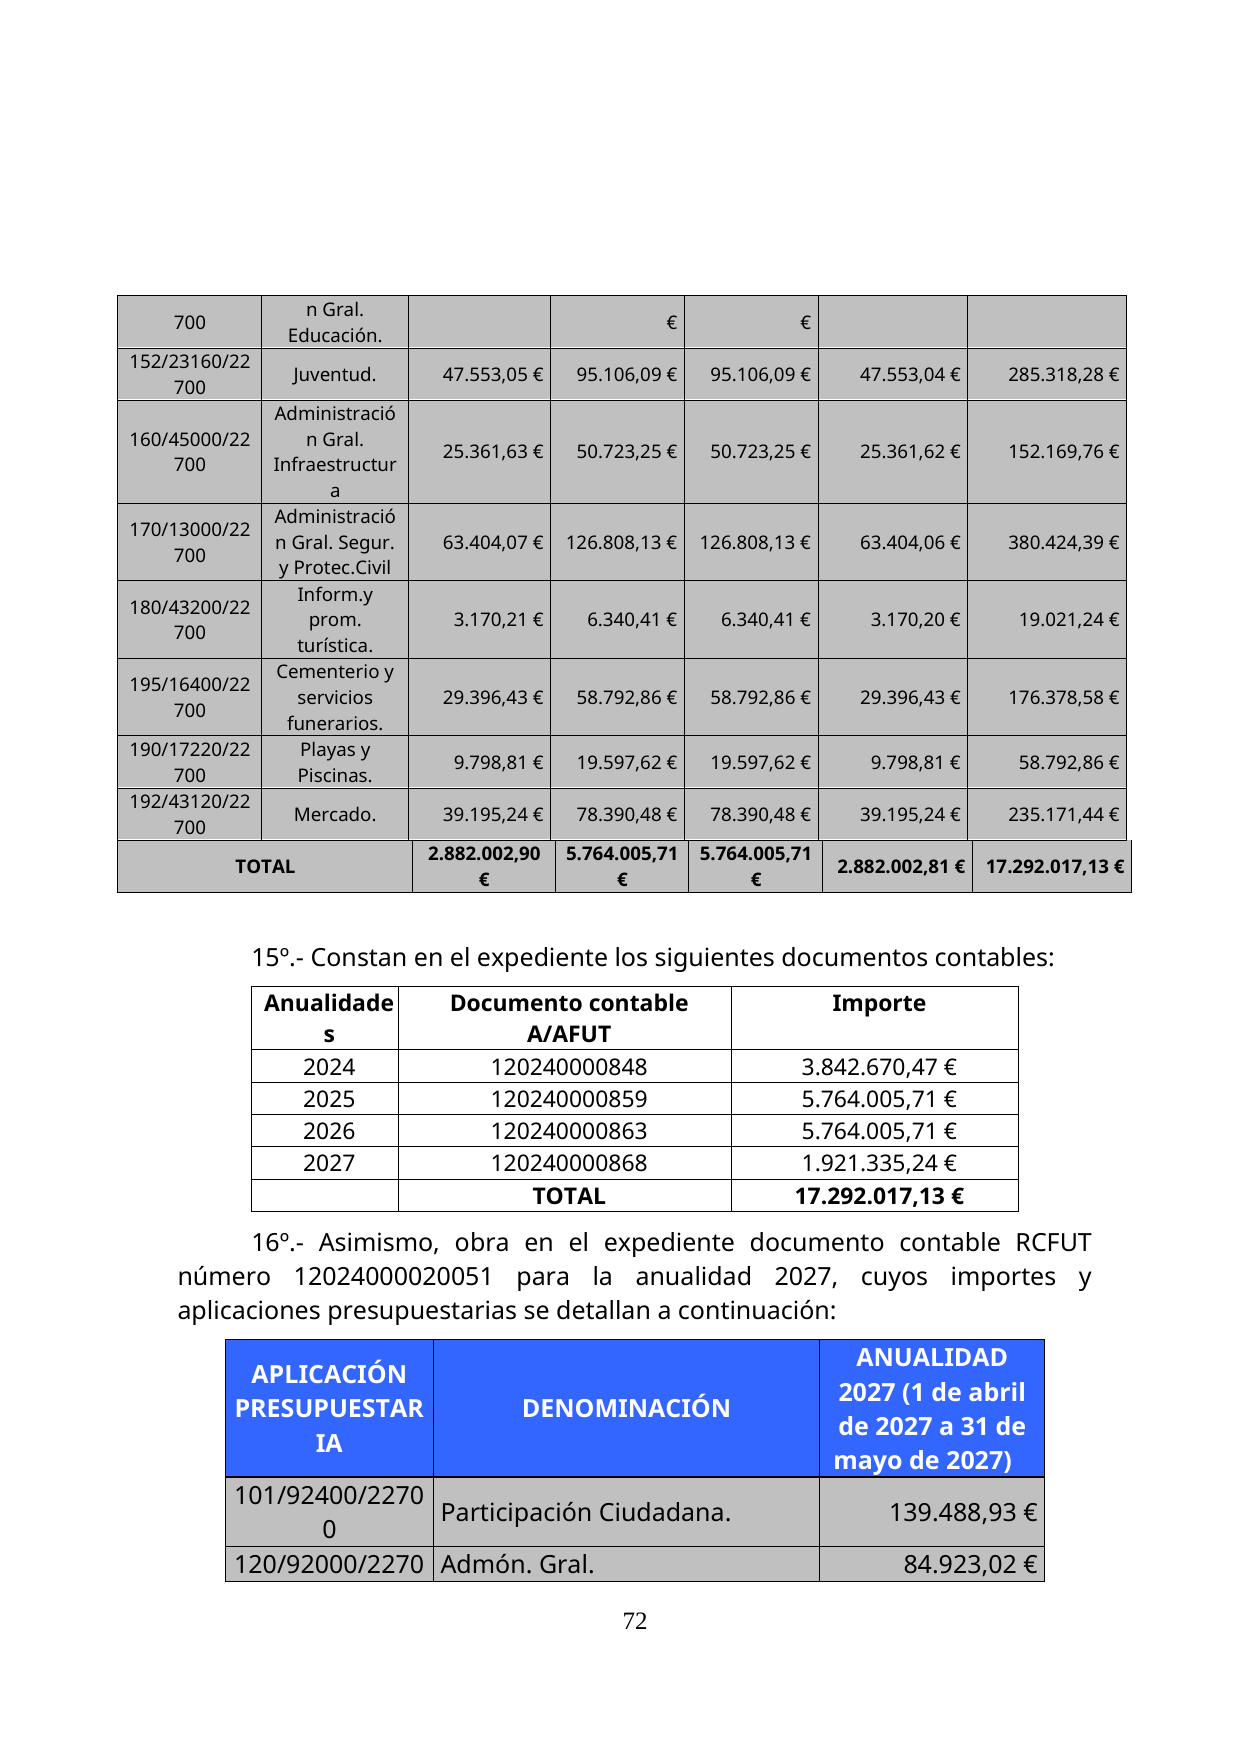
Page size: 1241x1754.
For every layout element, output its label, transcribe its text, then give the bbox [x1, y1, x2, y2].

table_cell 5.764.005,71 € [732, 1083, 1018, 1114]
table_cell 3.842.670,47 € [732, 1050, 1018, 1082]
table_cell 285.318,28 € [968, 349, 1126, 399]
table_cell 6.340,41 € [551, 581, 684, 658]
table_cell 58.792,86 € [551, 659, 684, 735]
table_cell Cementerio y servicios funerarios. [262, 659, 408, 735]
table_cell n Gral. Educación. [262, 296, 408, 347]
table_cell 700 [118, 296, 261, 347]
table_cell TOTAL [399, 1180, 731, 1211]
table_cell 195/16400/22700 [118, 659, 261, 735]
table_cell Playas y Piscinas. [262, 736, 408, 787]
table_header Importe [732, 987, 1018, 1049]
table_cell 47.553,04 € [819, 349, 967, 399]
table_cell € [685, 296, 818, 347]
table_cell 190/17220/22700 [118, 736, 261, 787]
table_cell Mercado. [262, 789, 408, 839]
table_cell Administración Gral. Segur. y Protec.Civil [262, 504, 408, 580]
table_cell 126.808,13 € [685, 504, 818, 580]
table_cell 160/45000/22700 [118, 401, 261, 503]
table_cell 17.292.017,13 € [973, 840, 1131, 892]
table_cell 176.378,58 € [968, 659, 1126, 735]
table_cell 126.808,13 € [551, 504, 684, 580]
table_header ANUALIDAD 2027 (1 de abril de 2027 a 31 de mayo de 2027) [820, 1340, 1044, 1476]
table_cell [819, 296, 967, 347]
table_header DENOMINACIÓN [434, 1340, 819, 1476]
table_cell Inform.y prom. turística. [262, 581, 408, 658]
table_cell 120240000859 [399, 1083, 731, 1114]
table_cell 58.792,86 € [968, 736, 1126, 787]
table_cell 50.723,25 € [685, 401, 818, 503]
table_cell Administración Gral. Infraestructura [262, 401, 408, 503]
table_cell [1127, 503, 1132, 580]
table_cell 17.292.017,13 € [732, 1180, 1018, 1211]
table_cell 3.170,21 € [409, 581, 550, 658]
table_cell 39.195,24 € [819, 789, 967, 839]
table_cell 3.170,20 € [819, 581, 967, 658]
table_cell 19.597,62 € [685, 736, 818, 787]
table_cell 2.882.002,90 € [413, 841, 555, 892]
table_cell 25.361,63 € [409, 401, 550, 503]
table_cell 63.404,07 € [409, 504, 550, 580]
table_cell 120/92000/2270 [226, 1547, 433, 1581]
table_cell [968, 296, 1126, 347]
table_cell € [551, 296, 684, 347]
table_cell 84.923,02 € [820, 1547, 1044, 1581]
table_cell [1127, 295, 1132, 347]
table_cell 2.882.002,81 € [823, 841, 972, 892]
table_cell 95.106,09 € [551, 349, 684, 399]
table_header Documento contable A/AFUT [399, 987, 731, 1049]
table_cell Participación Ciudadana. [434, 1478, 819, 1546]
table_cell 6.340,41 € [685, 581, 818, 658]
table_cell 120240000863 [399, 1115, 731, 1146]
table_cell 25.361,62 € [819, 401, 967, 503]
table_cell 139.488,93 € [820, 1478, 1044, 1546]
table_cell [1127, 735, 1132, 787]
table_cell [409, 296, 550, 347]
table_cell 29.396,43 € [819, 659, 967, 735]
table_cell 19.021,24 € [968, 581, 1126, 658]
table_cell 5.764.005,71 € [732, 1115, 1018, 1146]
table_cell 192/43120/22700 [118, 789, 261, 839]
table_cell 152.169,76 € [968, 401, 1126, 503]
text 15º.- Constan en el expediente los siguientes documentos contables: [177, 939, 1122, 973]
table_cell 19.597,62 € [551, 736, 684, 787]
table_cell [1127, 400, 1132, 503]
table_cell 120240000868 [399, 1147, 731, 1178]
table_header Anualidades [252, 987, 398, 1049]
table_cell 50.723,25 € [551, 401, 684, 503]
table_cell 152/23160/22700 [118, 349, 261, 399]
table_cell 120240000848 [399, 1050, 731, 1082]
table_cell 1.921.335,24 € [732, 1147, 1018, 1178]
table_cell 170/13000/22700 [118, 504, 261, 580]
table_cell 5.764.005,71 € [689, 841, 822, 892]
table_cell [252, 1180, 398, 1211]
table_cell 180/43200/22700 [118, 581, 261, 658]
table_cell 47.553,05 € [409, 349, 550, 399]
table_cell Admón. Gral. [434, 1547, 819, 1581]
table_cell 39.195,24 € [409, 789, 550, 839]
table_cell 9.798,81 € [409, 736, 550, 787]
table_cell [1127, 348, 1132, 399]
table_header APLICACIÓN PRESUPUESTARIA [226, 1340, 433, 1476]
table_cell [1127, 658, 1132, 735]
table_cell 2027 [252, 1147, 398, 1178]
table_cell [1127, 580, 1132, 658]
table_cell 235.171,44 € [968, 789, 1126, 839]
table_cell 58.792,86 € [685, 659, 818, 735]
table_cell 78.390,48 € [685, 789, 818, 839]
table_cell 63.404,06 € [819, 504, 967, 580]
table_cell 5.764.005,71 € [556, 841, 688, 892]
table_cell 380.424,39 € [968, 504, 1126, 580]
table_cell 2024 [252, 1050, 398, 1082]
table_cell 2025 [252, 1083, 398, 1114]
table_cell TOTAL [118, 841, 412, 892]
table_cell 78.390,48 € [551, 789, 684, 839]
table_cell 95.106,09 € [685, 349, 818, 399]
table_cell 29.396,43 € [409, 659, 550, 735]
text 16º.- Asimismo, obra en el expediente documento contable RCFUT número 12024000020051 para la anualidad 2027, cuyos importes y aplicaciones presupuestarias se detallan a continuación: [177, 1224, 1093, 1327]
table_cell 101/92400/22700 [226, 1478, 433, 1546]
table_cell [1127, 788, 1132, 839]
table_cell 9.798,81 € [819, 736, 967, 787]
table_cell 2026 [252, 1115, 398, 1146]
table_cell Juventud. [262, 349, 408, 399]
